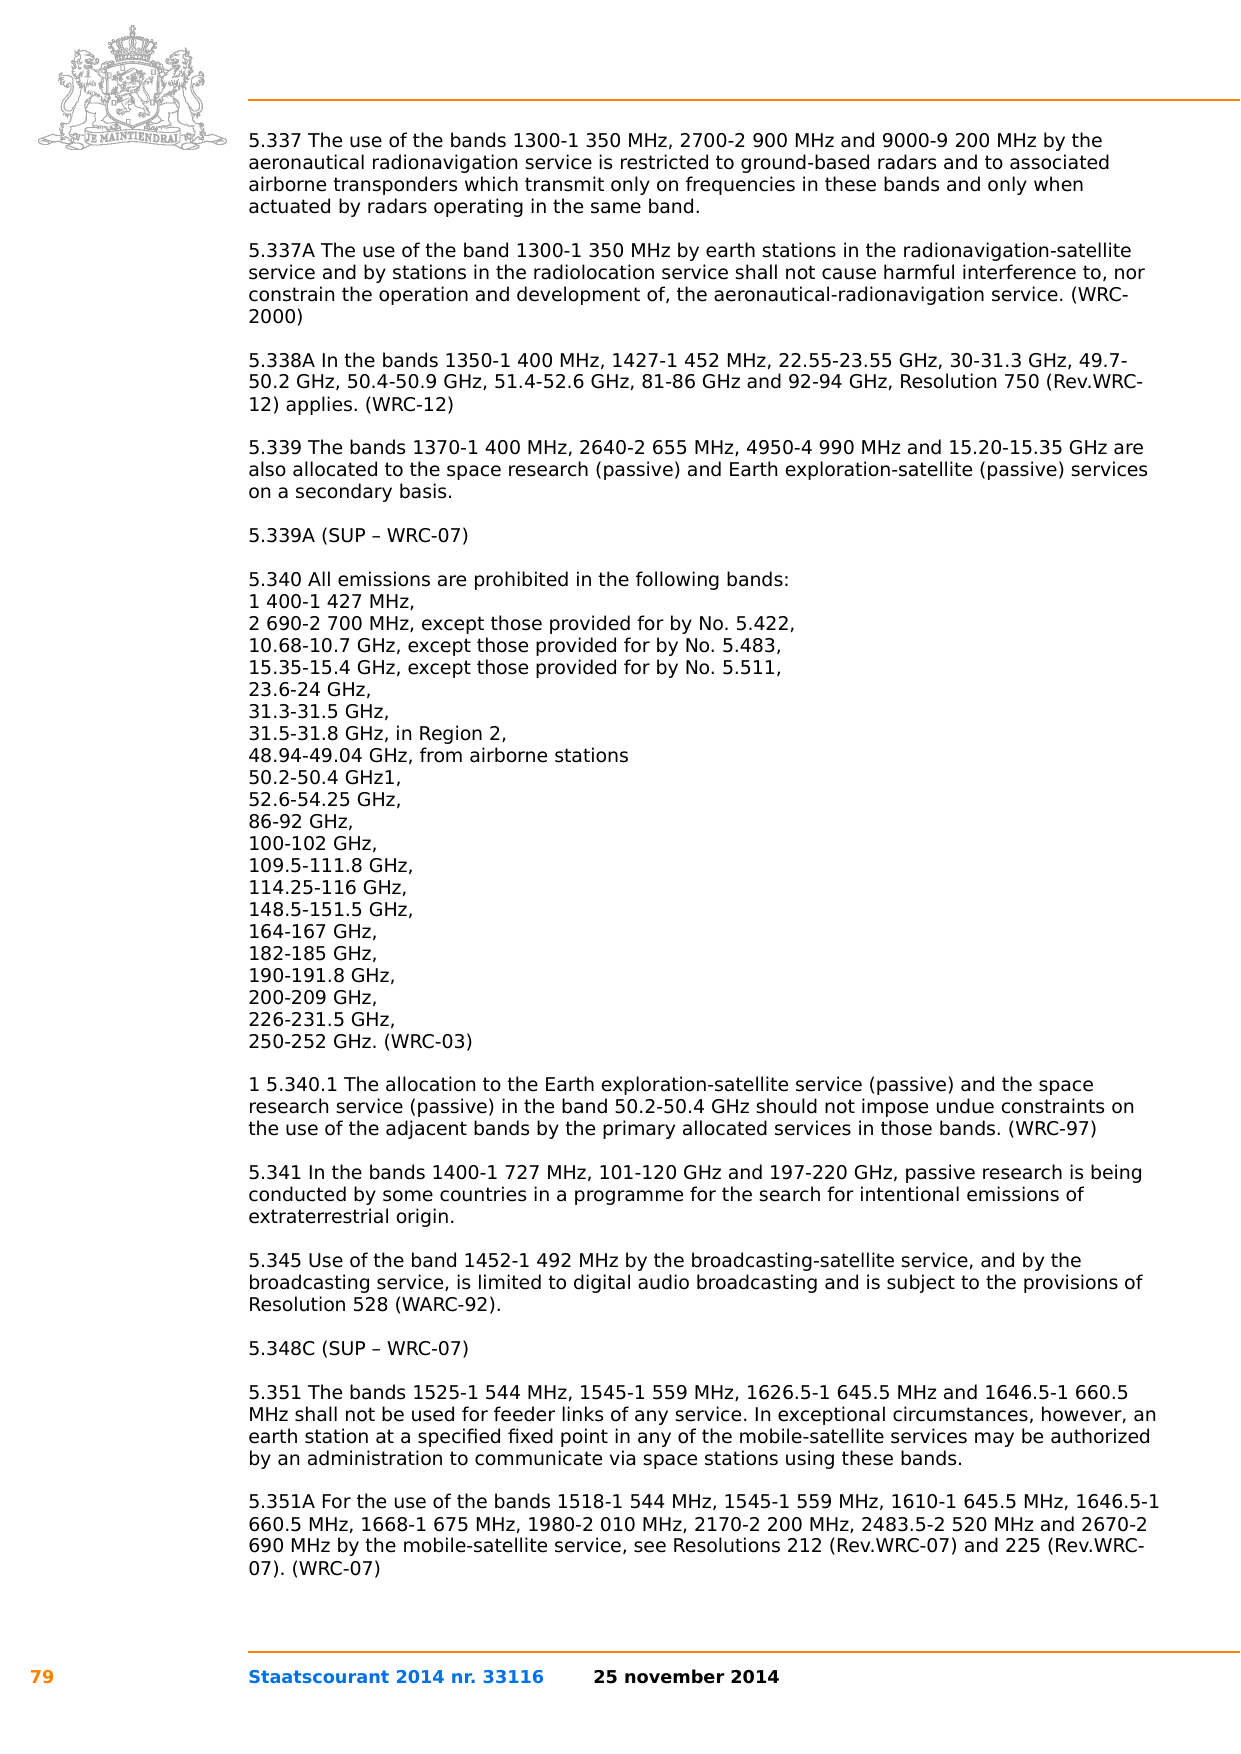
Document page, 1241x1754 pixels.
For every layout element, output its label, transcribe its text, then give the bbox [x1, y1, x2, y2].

text 100-102 GHz, [248, 833, 1163, 855]
text 190-191.8 GHz, [248, 964, 1163, 987]
text 86-92 GHz, [248, 811, 1163, 833]
text 5.351A For the use of the bands 1518-1 544 MHz, 1545-1 559 MHz, 1610-1 645.5 MHz, 1646.5-1 660.5 MHz, 1668-1 675 MHz, 1980-2 010 MHz, 2170-2 200 MHz, 2483.5-2 520 MHz and 2670-2 690 MHz by the mobile-satellite service, see Resolutions 212 (Rev.WRC-07) and 225 (Rev.WRC-07). (WRC-07) [248, 1491, 1163, 1579]
text 2 690-2 700 MHz, except those provided for by No. 5.422, [248, 613, 1163, 635]
text 148.5-151.5 GHz, [248, 899, 1163, 921]
text 5.337 The use of the bands 1300-1 350 MHz, 2700-2 900 MHz and 9000-9 200 MHz by the aeronautical radionavigation service is restricted to ground-based radars and to associated airborne transponders which transmit only on frequencies in these bands and only when actuated by radars operating in the same band. [248, 130, 1163, 218]
text 31.3-31.5 GHz, [248, 701, 1163, 723]
text 250-252 GHz. (WRC-03) [248, 1031, 1163, 1052]
text 5.339A (SUP – WRC-07) [248, 525, 1163, 547]
text 5.338A In the bands 1350-1 400 MHz, 1427-1 452 MHz, 22.55-23.55 GHz, 30-31.3 GHz, 49.7-50.2 GHz, 50.4-50.9 GHz, 51.4-52.6 GHz, 81-86 GHz and 92-94 GHz, Resolution 750 (Rev.WRC-12) applies. (WRC-12) [248, 349, 1163, 415]
text 5.337A The use of the band 1300-1 350 MHz by earth stations in the radionavigation-satellite service and by stations in the radiolocation service shall not cause harmful interference to, nor constrain the operation and development of, the aeronautical-radionavigation service. (WRC-2000) [248, 240, 1163, 328]
text 52.6-54.25 GHz, [248, 789, 1163, 811]
text 5.340 All emissions are prohibited in the following bands: [248, 569, 1163, 591]
text 5.348C (SUP – WRC-07) [248, 1338, 1163, 1360]
text 5.341 In the bands 1400-1 727 MHz, 101-120 GHz and 197-220 GHz, passive research is being conducted by some countries in a programme for the search for intentional emissions of extraterrestrial origin. [248, 1162, 1163, 1228]
text 226-231.5 GHz, [248, 1008, 1163, 1031]
text 1 400-1 427 MHz, [248, 591, 1163, 613]
text 1 5.340.1 The allocation to the Earth exploration-satellite service (passive) and the space research service (passive) in the band 50.2-50.4 GHz should not impose undue constraints on the use of the adjacent bands by the primary allocated services in those bands. (WRC-97) [248, 1074, 1163, 1140]
text 200-209 GHz, [248, 987, 1163, 1008]
text 182-185 GHz, [248, 943, 1163, 964]
text 50.2-50.4 GHz1, [248, 767, 1163, 789]
picture [38, 25, 227, 150]
text 10.68-10.7 GHz, except those provided for by No. 5.483, [248, 635, 1163, 657]
text 15.35-15.4 GHz, except those provided for by No. 5.511, [248, 657, 1163, 679]
text 164-167 GHz, [248, 921, 1163, 943]
text 5.345 Use of the band 1452-1 492 MHz by the broadcasting-satellite service, and by the broadcasting service, is limited to digital audio broadcasting and is subject to the provisions of Resolution 528 (WARC-92). [248, 1250, 1163, 1316]
text 23.6-24 GHz, [248, 679, 1163, 701]
text 31.5-31.8 GHz, in Region 2, [248, 723, 1163, 745]
text 5.339 The bands 1370-1 400 MHz, 2640-2 655 MHz, 4950-4 990 MHz and 15.20-15.35 GHz are also allocated to the space research (passive) and Earth exploration-satellite (passive) services on a secondary basis. [248, 437, 1163, 503]
text 109.5-111.8 GHz, [248, 855, 1163, 877]
text 48.94-49.04 GHz, from airborne stations [248, 745, 1163, 767]
text 5.351 The bands 1525-1 544 MHz, 1545-1 559 MHz, 1626.5-1 645.5 MHz and 1646.5-1 660.5 MHz shall not be used for feeder links of any service. In exceptional circumstances, however, an earth station at a specified fixed point in any of the mobile-satellite services may be authorized by an administration to communicate via space stations using these bands. [248, 1382, 1163, 1469]
text 114.25-116 GHz, [248, 877, 1163, 899]
